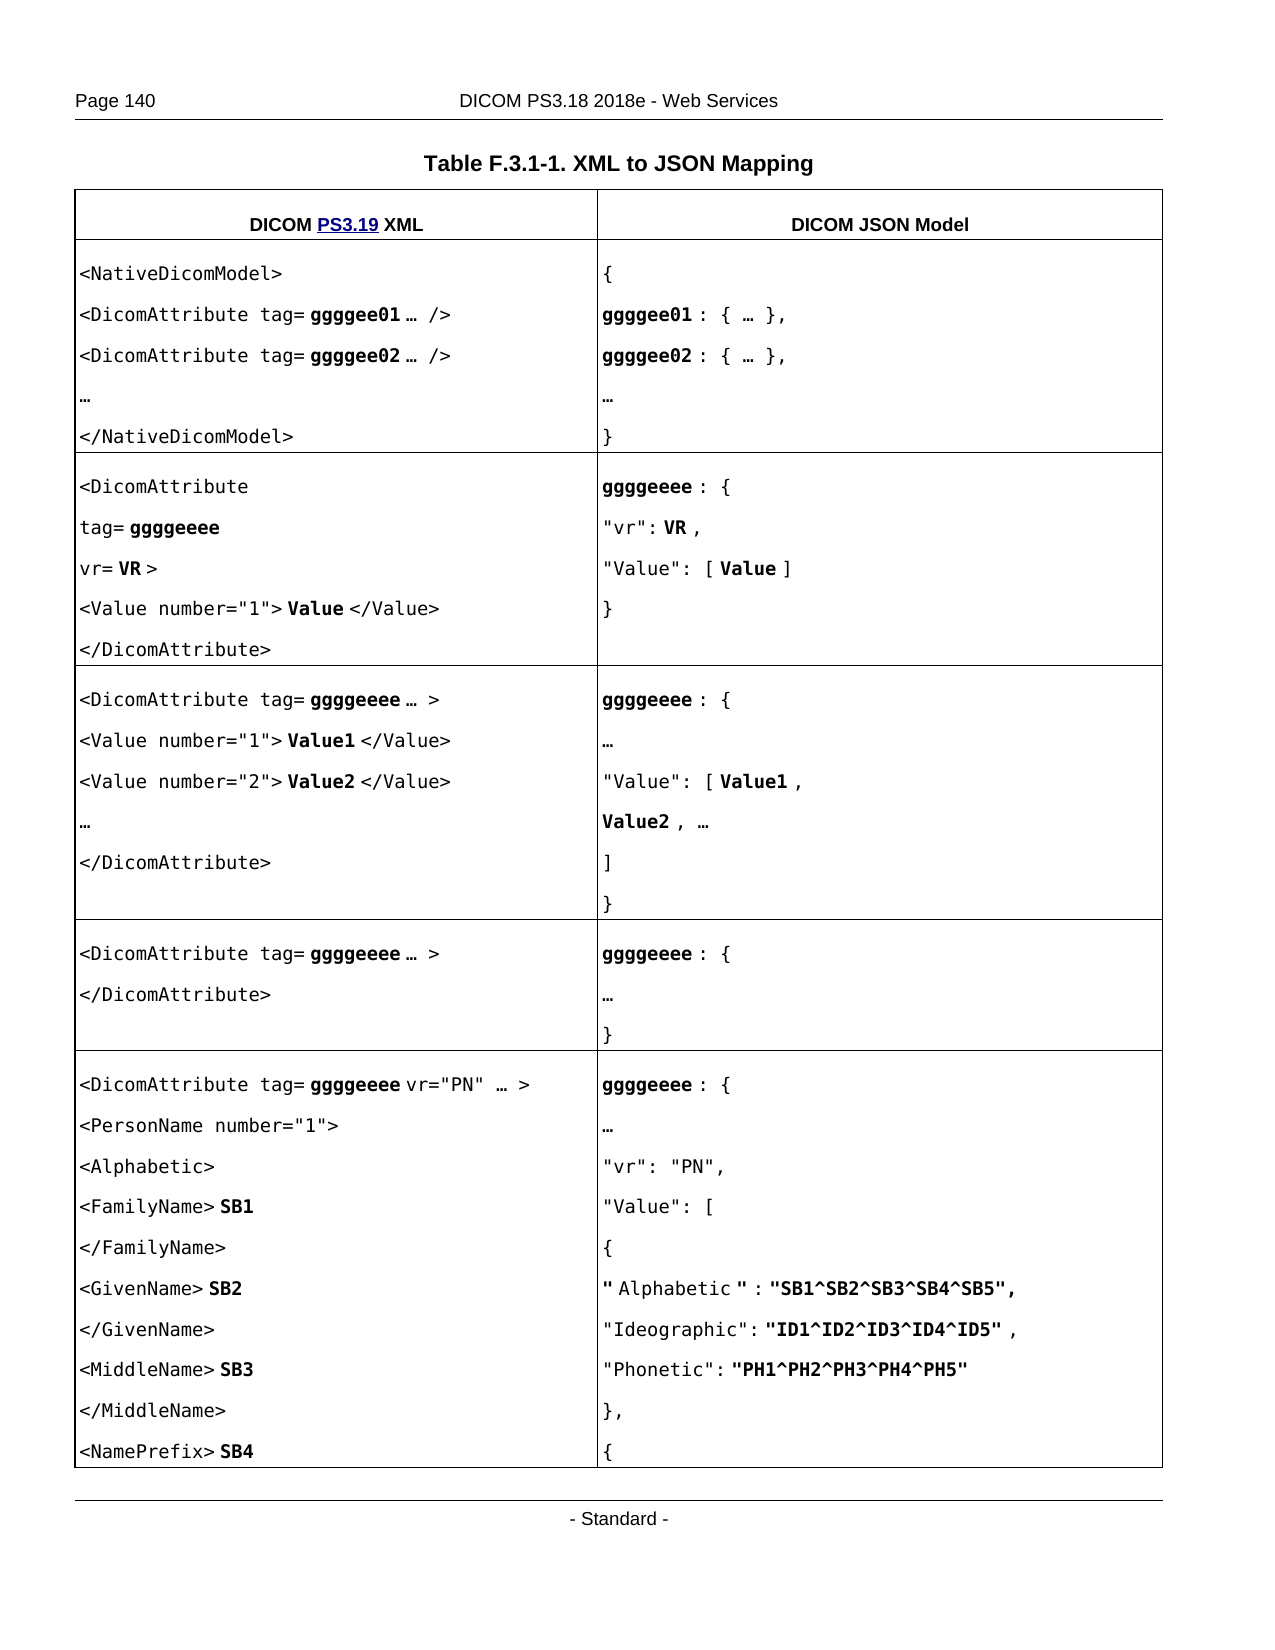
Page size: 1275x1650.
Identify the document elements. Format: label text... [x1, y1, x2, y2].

table_cell <DicomAttribute tag= ggggeeee … > <Value number="1"> Value1 </Value> <Value number="2"> Value2 </Value> … </DicomAttribute> [76, 666, 597, 919]
table_cell <DicomAttribute tag= ggggeeee vr= VR > <Value number="1"> Value </Value> </DicomAttribute> [76, 453, 597, 665]
table_cell <DicomAttribute tag= ggggeeee … > </DicomAttribute> [76, 920, 597, 1050]
table_cell ggggeeee : { … } [598, 920, 1162, 1050]
table_cell { ggggee01 : { … }, ggggee02 : { … }, … } [598, 240, 1162, 452]
text Table F.3.1-1. XML to JSON Mapping [75, 150, 1162, 176]
table_cell <DicomAttribute tag= ggggeeee vr="PN" … > <PersonName number="1"> <Alphabetic> <FamilyName> SB1 </FamilyName> <GivenName> SB2 </GivenName> <MiddleName> SB3 </MiddleName> <NamePrefix> SB4 [76, 1051, 597, 1467]
table_cell ggggeeee : { … "vr": "PN", "Value": [ { " Alphabetic " : "SB1^SB2^SB3^SB4^SB5", "Ideographic": "ID1^ID2^ID3^ID4^ID5" , "Phonetic": "PH1^PH2^PH3^PH4^PH5" }, { [598, 1051, 1162, 1467]
table_cell ggggeeee : { "vr": VR , "Value": [ Value ] } [598, 453, 1162, 665]
table_cell <NativeDicomModel> <DicomAttribute tag= ggggee01 … /> <DicomAttribute tag= ggggee02 … /> … </NativeDicomModel> [76, 240, 597, 452]
table_header DICOM JSON Model [598, 190, 1162, 239]
table_cell ggggeeee : { … "Value": [ Value1 , Value2 , … ] } [598, 666, 1162, 919]
table_header DICOM PS3.19 XML [76, 190, 597, 239]
